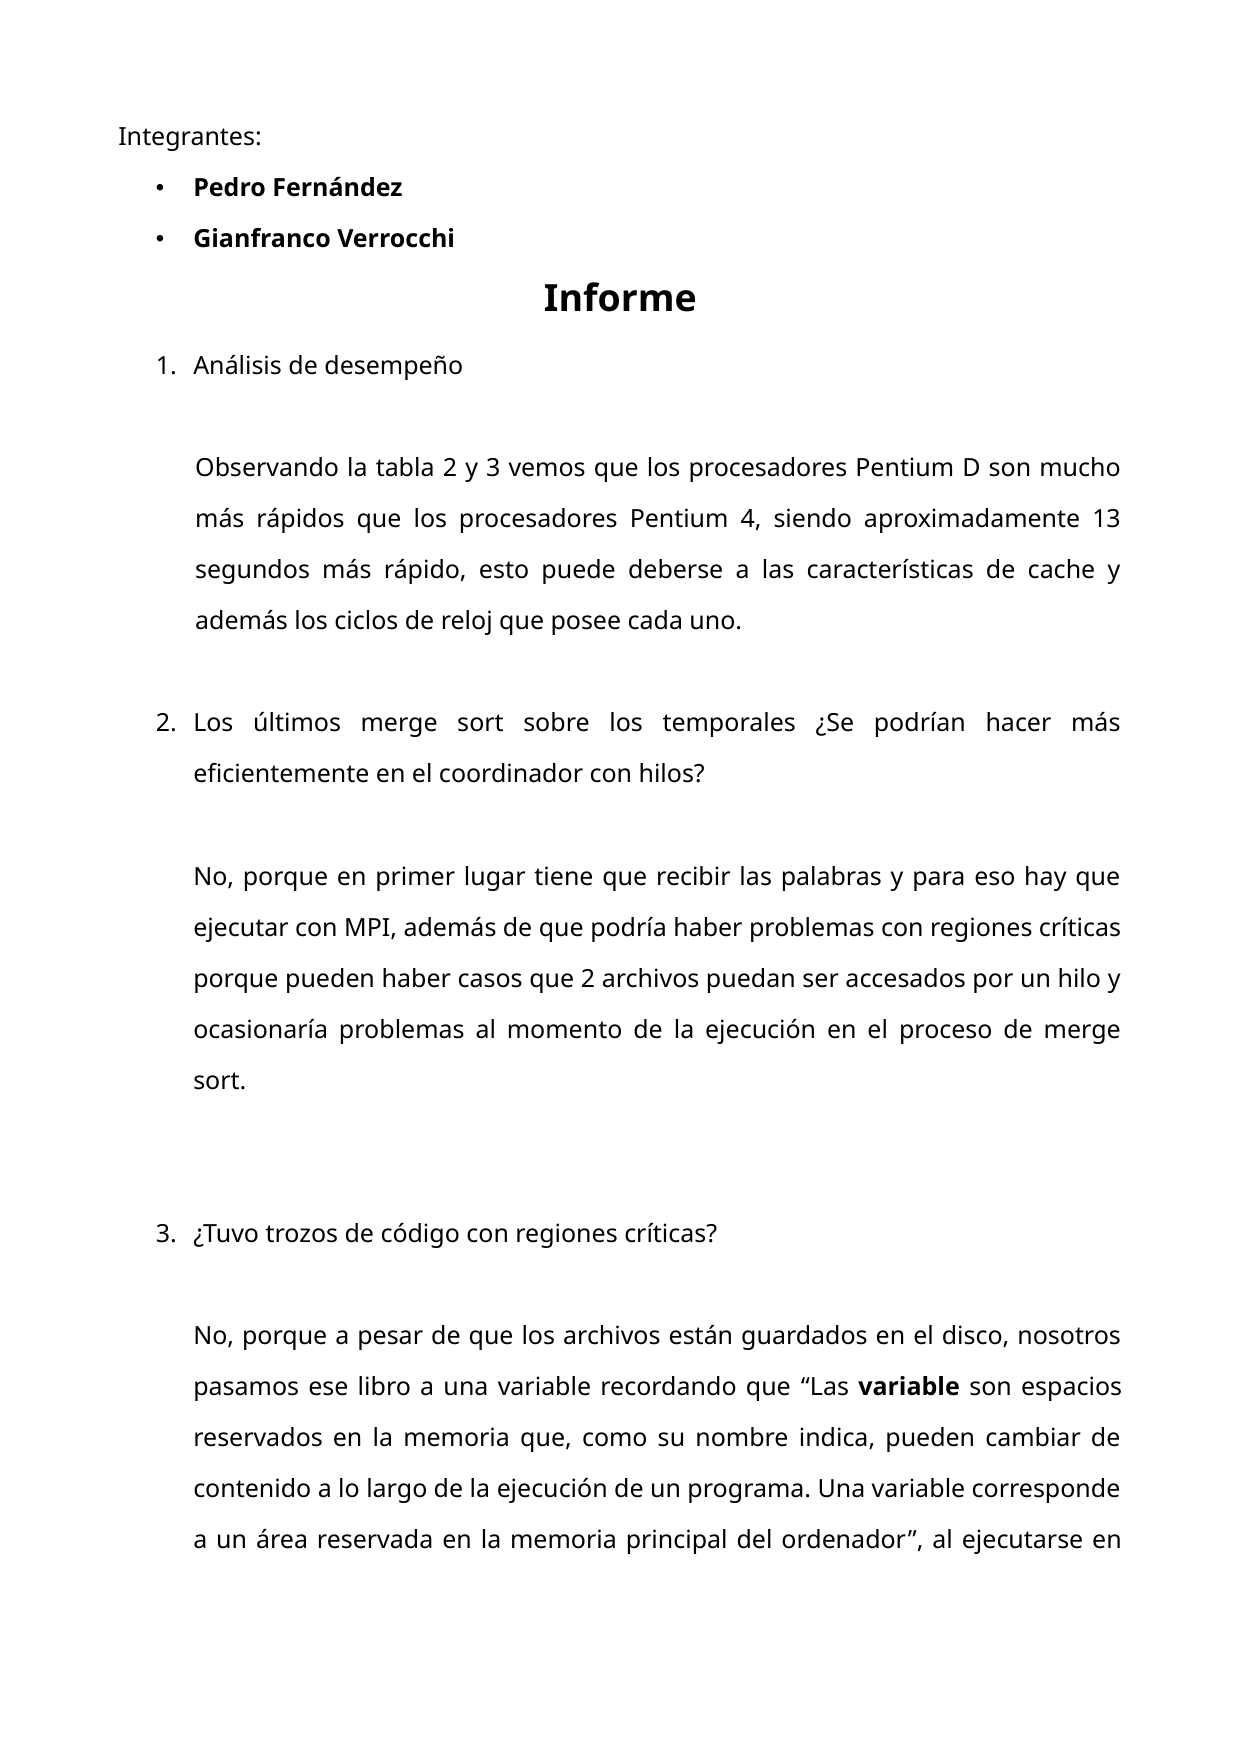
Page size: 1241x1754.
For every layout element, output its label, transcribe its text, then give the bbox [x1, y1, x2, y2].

list No, porque en primer lugar tiene que recibir las palabras y para eso hay que ejecutar con MPI, además de que podría haber problemas con regiones críticas porque pueden haber casos que 2 archivos puedan ser accesados por un hilo y ocasionaría problemas al momento de la ejecución en el proceso de merge sort. [156, 858, 1122, 1096]
list Gianfranco Verrocchi [156, 220, 1122, 254]
list Pedro Fernández [156, 169, 1122, 203]
text Integrantes: [118, 118, 1122, 152]
list Análisis de desempeño [156, 348, 1122, 382]
list No, porque a pesar de que los archivos están guardados en el disco, nosotros pasamos ese libro a una variable recordando que “Las variable son espacios reservados en la memoria que, como su nombre indica, pueden cambiar de contenido a lo largo de la ejecución de un programa. Una variable corresponde a un área reservada en la memoria principal del ordenador”, al ejecutarse en [156, 1318, 1122, 1556]
text Informe [118, 271, 1122, 322]
list Observando la tabla 2 y 3 vemos que los procesadores Pentium D son mucho más rápidos que los procesadores Pentium 4, siendo aproximadamente 13 segundos más rápido, esto puede deberse a las características de cache y además los ciclos de reloj que posee cada uno. [195, 450, 1122, 637]
list Los últimos merge sort sobre los temporales ¿Se podrían hacer más eficientemente en el coordinador con hilos? [156, 705, 1122, 790]
list ¿Tuvo trozos de código con regiones críticas? [156, 1216, 1122, 1249]
